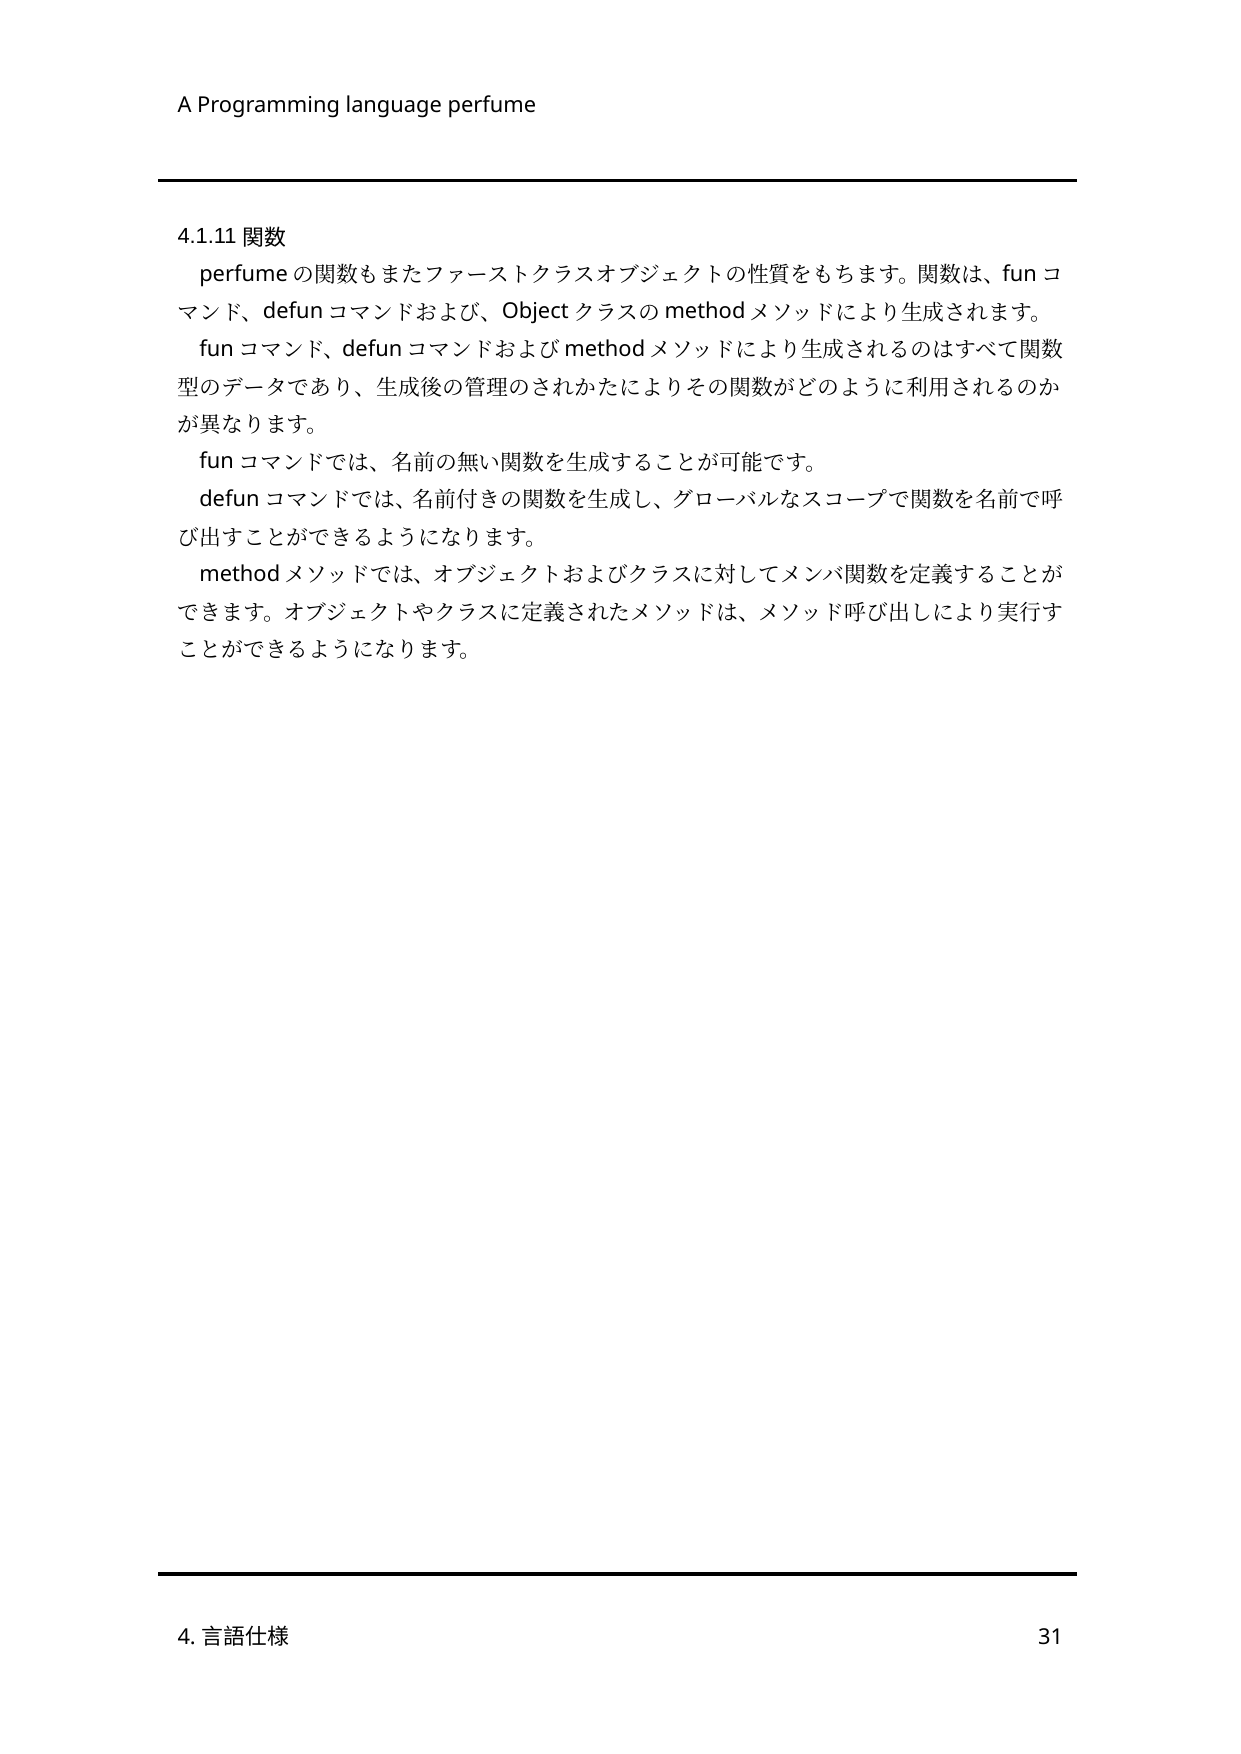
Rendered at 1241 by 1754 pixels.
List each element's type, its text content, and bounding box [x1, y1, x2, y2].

text perfumeの関数もまたファーストクラスオブジェクトの性質をもちます。関数は、funコマンド、defunコマンドおよび、Objectクラスのmethodメソッドにより生成されます。 [177, 254, 1063, 329]
text funコマンドでは、名前の無い関数を生成することが可能です。 [177, 442, 1063, 479]
subtitle 4.1.11 関数 [177, 217, 1063, 254]
text methodメソッドでは、オブジェクトおよびクラスに対してメンバ関数を定義することができます。オブジェクトやクラスに定義されたメソッドは、メソッド呼び出しにより実行すことができるようになります。 [177, 554, 1063, 667]
text defunコマンドでは、名前付きの関数を生成し、グローバルなスコープで関数を名前で呼び出すことができるようになります。 [177, 479, 1063, 554]
text funコマンド、defunコマンドおよびmethodメソッドにより生成されるのはすべて関数型のデータであり、生成後の管理のされかたによりその関数がどのように利用されるのかが異なります。 [177, 329, 1063, 442]
